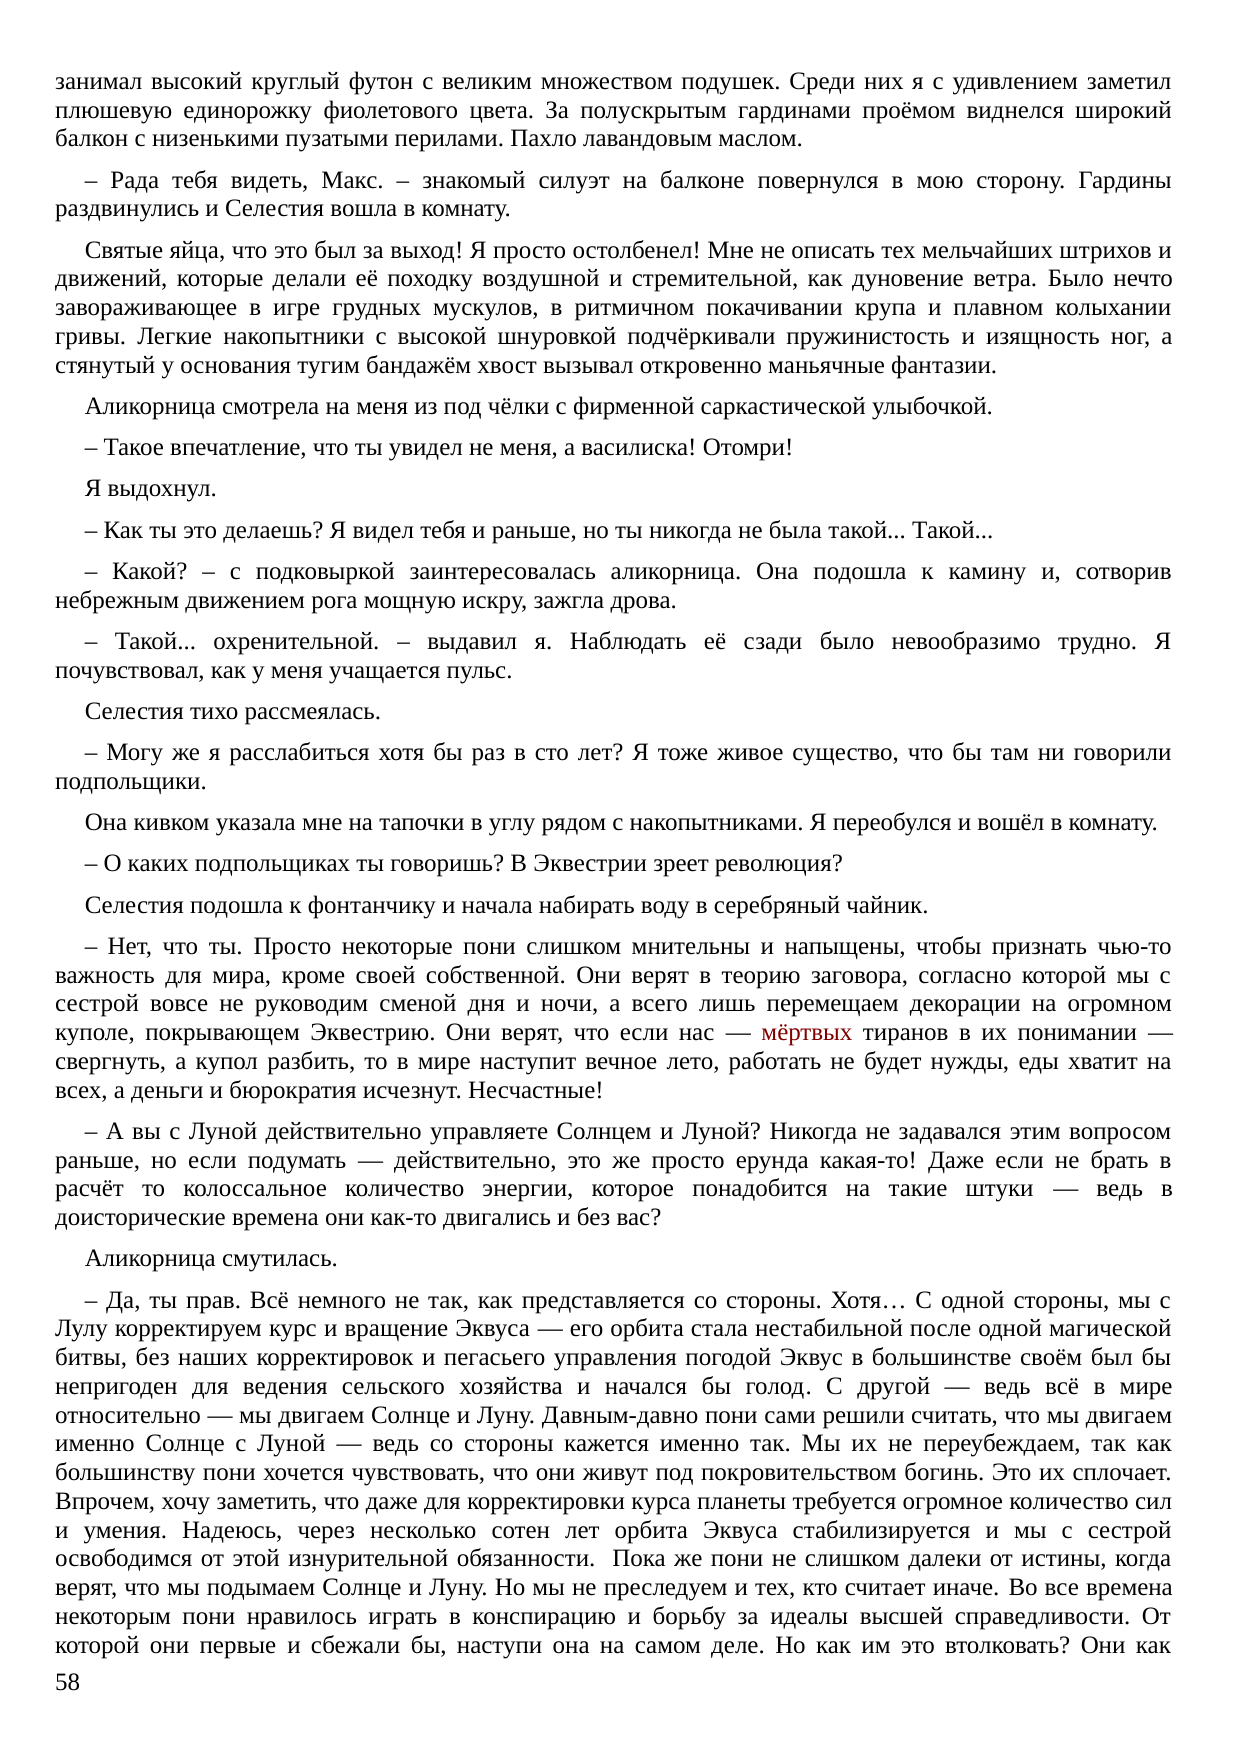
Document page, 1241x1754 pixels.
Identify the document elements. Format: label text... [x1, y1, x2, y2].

text – О каких подпольщиках ты говоришь? В Эквестрии зреет революция? [55, 848, 1173, 877]
text – Какой? – с подковыркой заинтересовалась аликорница. Она подошла к камину и, сотворив небрежным движением рога мощную искру, зажгла дрова. [55, 556, 1173, 613]
text – Могу же я расслабиться хотя бы раз в сто лет? Я тоже живое существо, что бы там ни говорили подпольщики. [55, 737, 1173, 795]
text занимал высокий круглый футон с великим множеством подушек. Среди них я с удивлением заметил плюшевую единорожку фиолетового цвета. За полускрытым гардинами проёмом виднелся широкий балкон с низенькими пузатыми перилами. Пахло лавандовым маслом. [55, 66, 1173, 152]
text Я выдохнул. [55, 473, 1173, 502]
text – Нет, что ты. Просто некоторые пони слишком мнительны и напыщены, чтобы признать чью-то важность для мира, кроме своей собственной. Они верят в теорию заговора, согласно которой мы с сестрой вовсе не руководим сменой дня и ночи, а всего лишь перемещаем декорации на огромном куполе, покрывающем Эквестрию. Они верят, что если нас — мёртвых тиранов в их понимании — свергнуть, а купол разбить, то в мире наступит вечное лето, работать не будет нужды, еды хватит на всех, а деньги и бюрократия исчезнут. Несчастные! [55, 931, 1173, 1103]
text Аликорница смутилась. [55, 1243, 1173, 1272]
text – Такой... охренительной. – выдавил я. Наблюдать её сзади было невообразимо трудно. Я почувствовал, как у меня учащается пульс. [55, 626, 1173, 683]
text Аликорница смотрела на меня из под чёлки с фирменной саркастической улыбочкой. [55, 391, 1173, 420]
text Селестия тихо рассмеялась. [55, 696, 1173, 725]
text – Рада тебя видеть, Макс. – знакомый силуэт на балконе повернулся в мою сторону. Гардины раздвинулись и Селестия вошла в комнату. [55, 165, 1173, 222]
text Святые яйца, что это был за выход! Я просто остолбенел! Мне не описать тех мельчайших штрихов и движений, которые делали её походку воздушной и стремительной, как дуновение ветра. Было нечто завораживающее в игре грудных мускулов, в ритмичном покачивании крупа и плавном колыхании гривы. Легкие накопытники с высокой шнуровкой подчёркивали пружинистость и изящность ног, а стянутый у основания тугим бандажём хвост вызывал откровенно маньячные фантазии. [55, 235, 1173, 378]
text Она кивком указала мне на тапочки в углу рядом с накопытниками. Я переобулся и вошёл в комнату. [55, 807, 1173, 836]
text – Да, ты прав. Всё немного не так, как представляется со стороны. Хотя… С одной стороны, мы с Лулу корректируем курс и вращение Эквуса — его орбита стала нестабильной после одной магической битвы, без наших корректировок и пегасьего управления погодой Эквус в большинстве своём был бы непригоден для ведения сельского хозяйства и начался бы голод. С другой — ведь всё в мире относительно — мы двигаем Солнце и Луну. Давным-давно пони сами решили считать, что мы двигаем именно Солнце с Луной — ведь со стороны кажется именно так. Мы их не переубеждаем, так как большинству пони хочется чувствовать, что они живут под покровительством богинь. Это их сплочает. Впрочем, хочу заметить, что даже для корректировки курса планеты требуется огромное количество сил и умения. Надеюсь, через несколько сотен лет орбита Эквуса стабилизируется и мы с сестрой освободимся от этой изнурительной обязанности. Пока же пони не слишком далеки от истины, когда верят, что мы подымаем Солнце и Луну. Но мы не преследуем и тех, кто считает иначе. Во все времена некоторым пони нравилось играть в конспирацию и борьбу за идеалы высшей справедливости. От которой они первые и сбежали бы, наступи она на самом деле. Но как им это втолковать? Они как [55, 1285, 1173, 1658]
text – Как ты это делаешь? Я видел тебя и раньше, но ты никогда не была такой... Такой... [55, 515, 1173, 543]
text Селестия подошла к фонтанчику и начала набирать воду в серебряный чайник. [55, 890, 1173, 918]
text – Такое впечатление, что ты увидел не меня, а василиска! Отомри! [55, 432, 1173, 461]
text – А вы с Луной действительно управляете Солнцем и Луной? Никогда не задавался этим вопросом раньше, но если подумать — действительно, это же просто ерунда какая-то! Даже если не брать в расчёт то колоссальное количество энергии, которое понадобится на такие штуки — ведь в доисторические времена они как-то двигались и без вас? [55, 1116, 1173, 1231]
